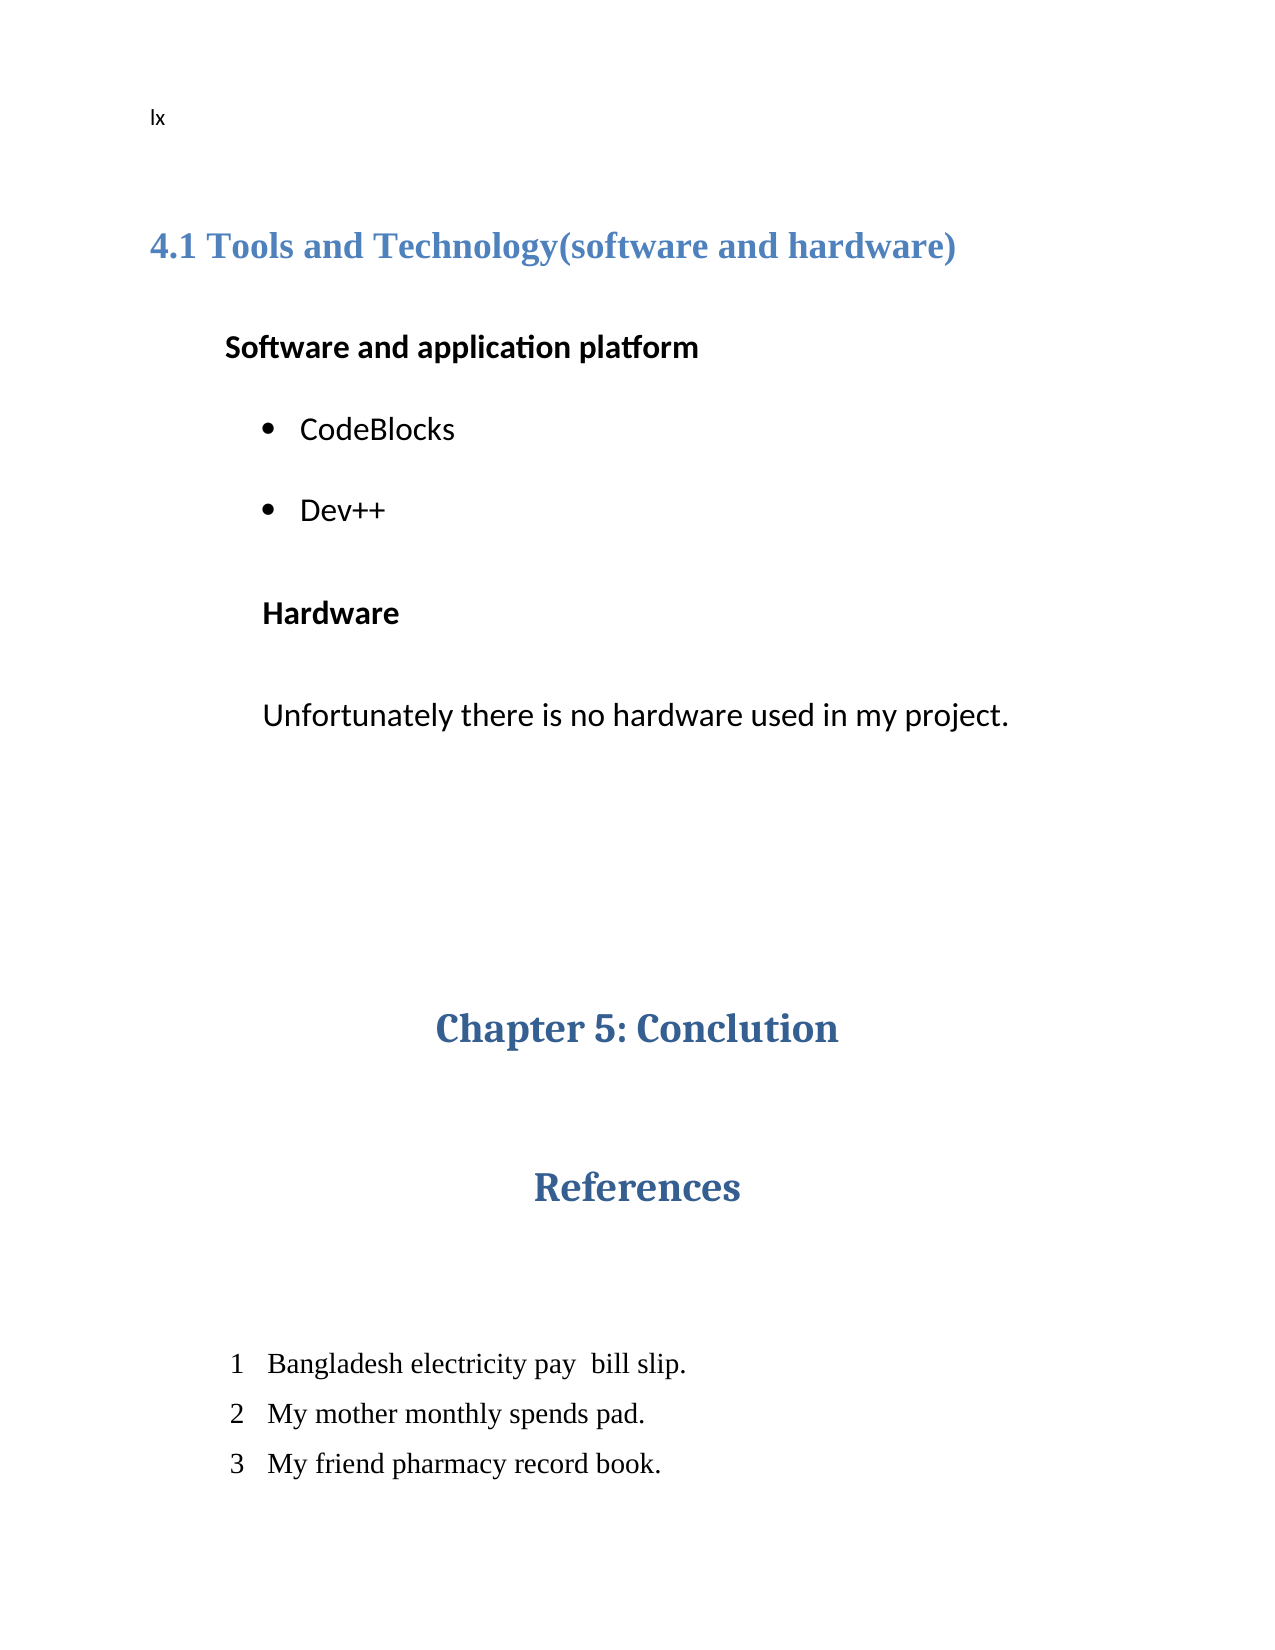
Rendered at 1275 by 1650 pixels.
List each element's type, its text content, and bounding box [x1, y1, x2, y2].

list My mother monthly spends pad. [229, 1396, 1125, 1430]
subtitle 4.1 Tools and Technology(software and hardware) [150, 224, 1125, 267]
text Hardware [262, 592, 1125, 632]
subtitle Chapter 5: Conclution [150, 1005, 1125, 1053]
subtitle References [150, 1163, 1125, 1211]
list Bangladesh electricity pay bill slip. [229, 1346, 1125, 1379]
list Software and application platform [225, 326, 1125, 367]
list My friend pharmacy record book. [229, 1446, 1125, 1480]
list CodeBlocks [262, 408, 1125, 449]
list Dev++ [262, 489, 1125, 530]
text Unfortunately there is no hardware used in my project. [262, 694, 1125, 735]
